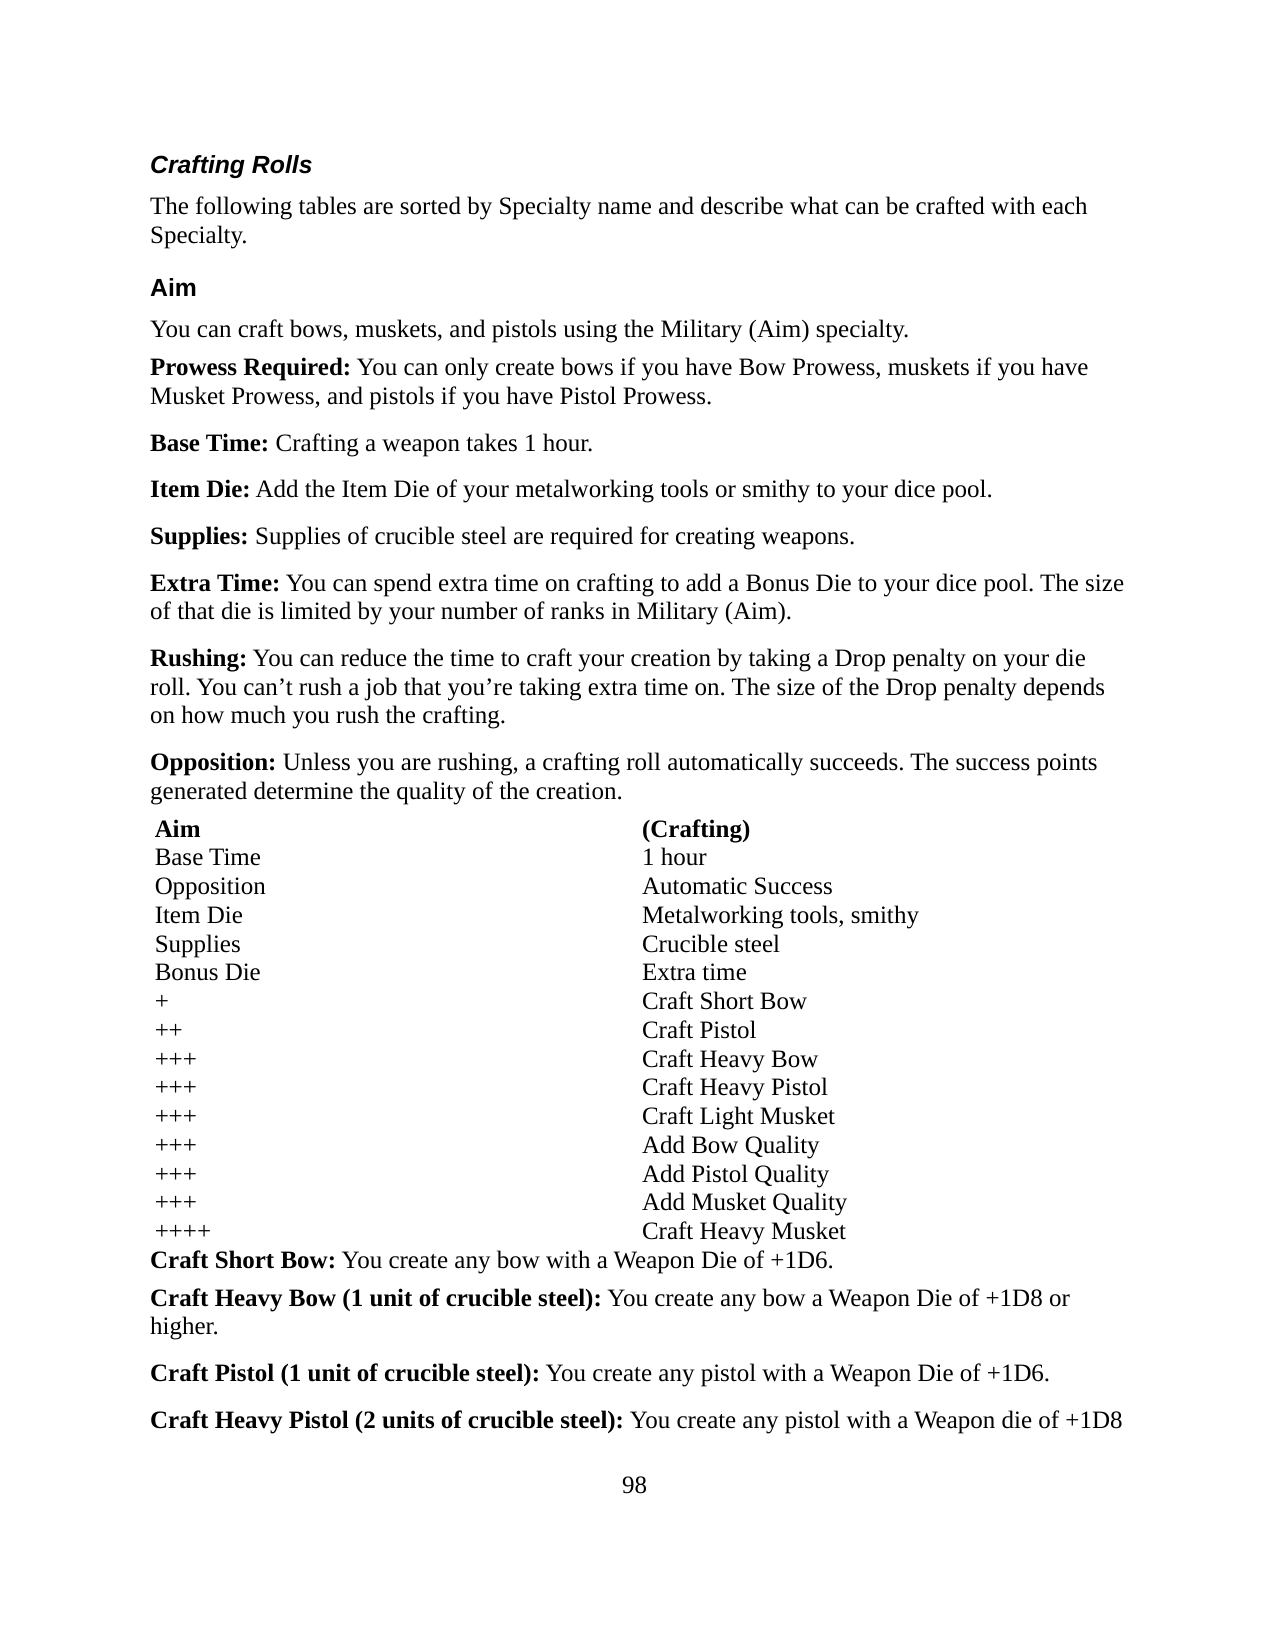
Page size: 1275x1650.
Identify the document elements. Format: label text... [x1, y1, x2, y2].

table_cell Extra time [638, 958, 1125, 986]
table_cell + [150, 986, 637, 1015]
table_cell Automatic Success [638, 871, 1125, 900]
table_cell Craft Heavy Pistol [638, 1073, 1125, 1101]
table_cell Item Die [150, 900, 637, 929]
table_cell 1 hour [638, 843, 1125, 871]
text Craft Heavy Bow (1 unit of crucible steel): You create any bow a Weapon Die of +1D8 or higher. [150, 1283, 1125, 1340]
text Prowess Required: You can only create bows if you have Bow Prowess, muskets if you have Musket Prowess, and pistols if you have Pistol Prowess. [150, 352, 1125, 410]
table_cell Base Time [150, 843, 637, 871]
table_cell ++++ [150, 1216, 637, 1245]
table_cell +++ [150, 1044, 637, 1072]
table_cell Supplies [150, 929, 637, 957]
table_cell Craft Heavy Musket [638, 1216, 1125, 1245]
subtitle Crafting Rolls [150, 150, 1125, 178]
text Craft Pistol (1 unit of crucible steel): You create any pistol with a Weapon Die of +1D6. [150, 1358, 1125, 1387]
table_cell +++ [150, 1101, 637, 1130]
table_cell Add Bow Quality [638, 1130, 1125, 1159]
text Craft Short Bow: You create any bow with a Weapon Die of +1D6. [150, 1245, 1125, 1274]
text Rushing: You can reduce the time to craft your creation by taking a Drop penalty on your die roll. You can’t rush a job that you’re taking extra time on. The size of the Drop penalty depends on how much you rush the crafting. [150, 643, 1125, 729]
text Base Time: Crafting a weapon takes 1 hour. [150, 428, 1125, 456]
table_cell Craft Heavy Bow [638, 1044, 1125, 1072]
table_cell Metalworking tools, smithy [638, 900, 1125, 929]
text Craft Heavy Pistol (2 units of crucible steel): You create any pistol with a Weapon die of +1D8 [150, 1405, 1125, 1433]
table_cell ++ [150, 1015, 637, 1044]
table_cell +++ [150, 1159, 637, 1187]
table_cell Crucible steel [638, 929, 1125, 957]
text Opposition: Unless you are rushing, a crafting roll automatically succeeds. The success points generated determine the quality of the creation. [150, 747, 1125, 805]
text Extra Time: You can spend extra time on crafting to add a Bonus Die to your dice pool. The size of that die is limited by your number of ranks in Military (Aim). [150, 568, 1125, 625]
text The following tables are sorted by Specialty name and describe what can be crafted with each Specialty. [150, 191, 1125, 248]
table_cell Add Musket Quality [638, 1188, 1125, 1216]
table_header (Crafting) [638, 814, 1125, 842]
text You can craft bows, muskets, and pistols using the Military (Aim) specialty. [150, 314, 1125, 343]
table_cell Opposition [150, 871, 637, 900]
table_cell Bonus Die [150, 958, 637, 986]
table_cell Craft Pistol [638, 1015, 1125, 1044]
table_cell +++ [150, 1130, 637, 1159]
table_cell Craft Short Bow [638, 986, 1125, 1015]
text Supplies: Supplies of crucible steel are required for creating weapons. [150, 521, 1125, 550]
table_cell +++ [150, 1188, 637, 1216]
table_header Aim [150, 814, 637, 842]
text Item Die: Add the Item Die of your metalworking tools or smithy to your dice pool. [150, 474, 1125, 503]
table_cell Add Pistol Quality [638, 1159, 1125, 1187]
table_cell Craft Light Musket [638, 1101, 1125, 1130]
subtitle Aim [150, 273, 1125, 302]
table_cell +++ [150, 1073, 637, 1101]
